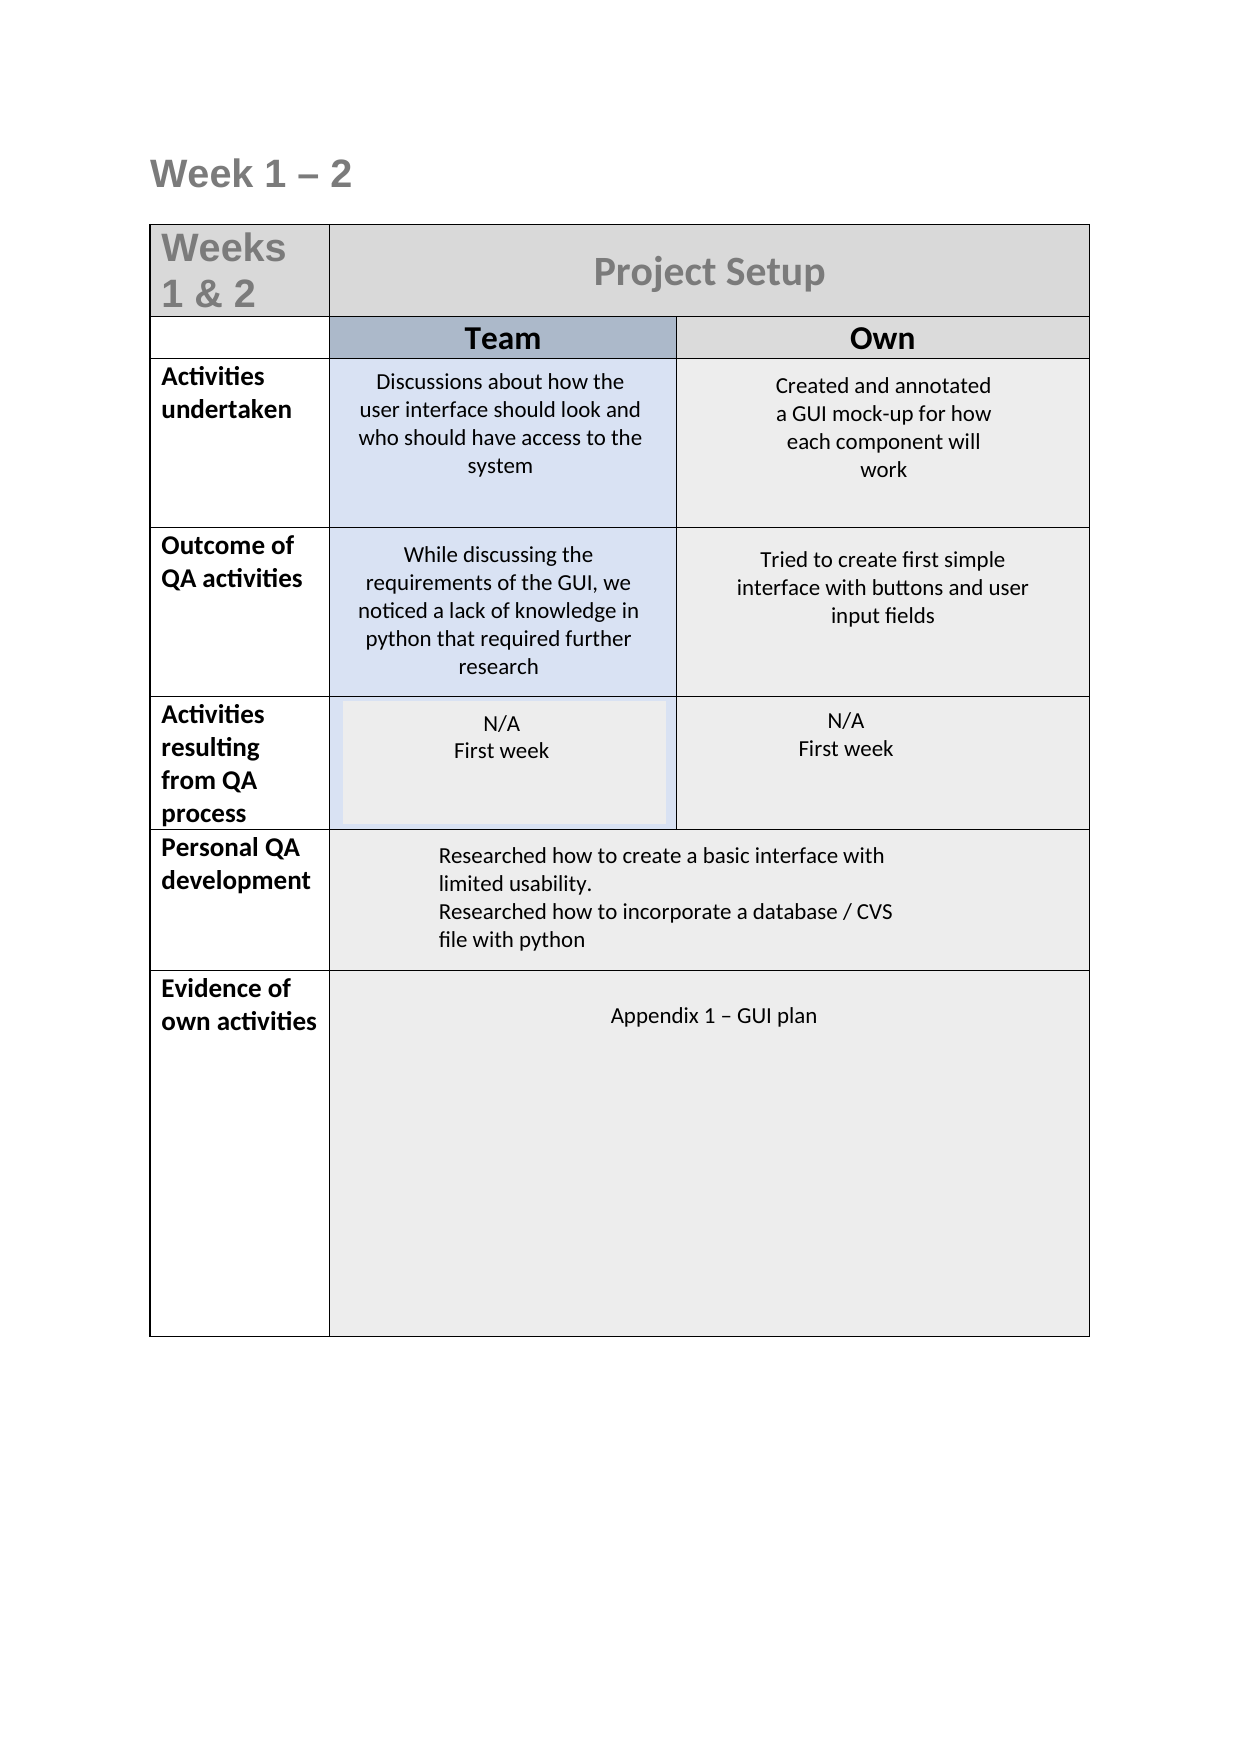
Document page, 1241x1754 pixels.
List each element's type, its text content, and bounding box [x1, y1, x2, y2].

table_cell [330, 359, 676, 527]
table_cell Own [677, 317, 1089, 358]
table_cell [330, 697, 676, 829]
table_cell Outcome of QA activities [151, 528, 329, 696]
table_cell [677, 359, 1089, 527]
table_cell [677, 697, 1089, 829]
table_cell Team [330, 317, 676, 358]
table_cell Evidence of own activities [151, 971, 329, 1336]
table_cell Activities resulting from QA process [151, 697, 329, 829]
table_header Weeks 1 & 2 [151, 225, 329, 316]
table_cell Activities undertaken [151, 359, 329, 527]
table_cell Personal QA development [151, 830, 329, 970]
table_cell [343, 701, 666, 824]
subtitle Week 1 – 2 [150, 150, 1090, 196]
table_cell [677, 528, 1089, 696]
table_header Project Setup [330, 225, 1089, 316]
table_cell [330, 971, 1089, 1336]
table_cell [330, 830, 1089, 970]
table_cell [151, 317, 329, 358]
table_cell [330, 528, 676, 696]
